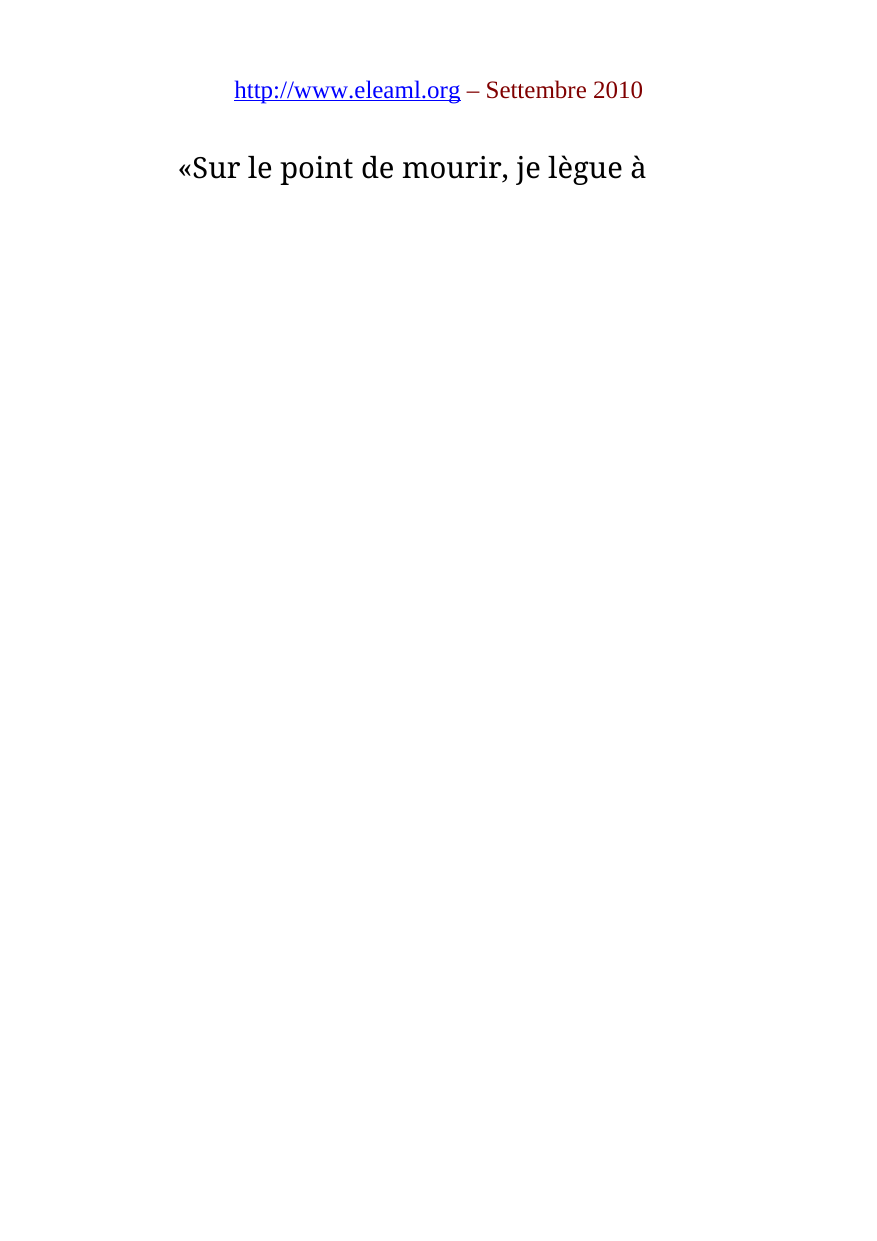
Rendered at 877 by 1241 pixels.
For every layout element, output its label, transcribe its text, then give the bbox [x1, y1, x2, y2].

text «Sur le point de mourir, je lègue à [148, 148, 729, 187]
